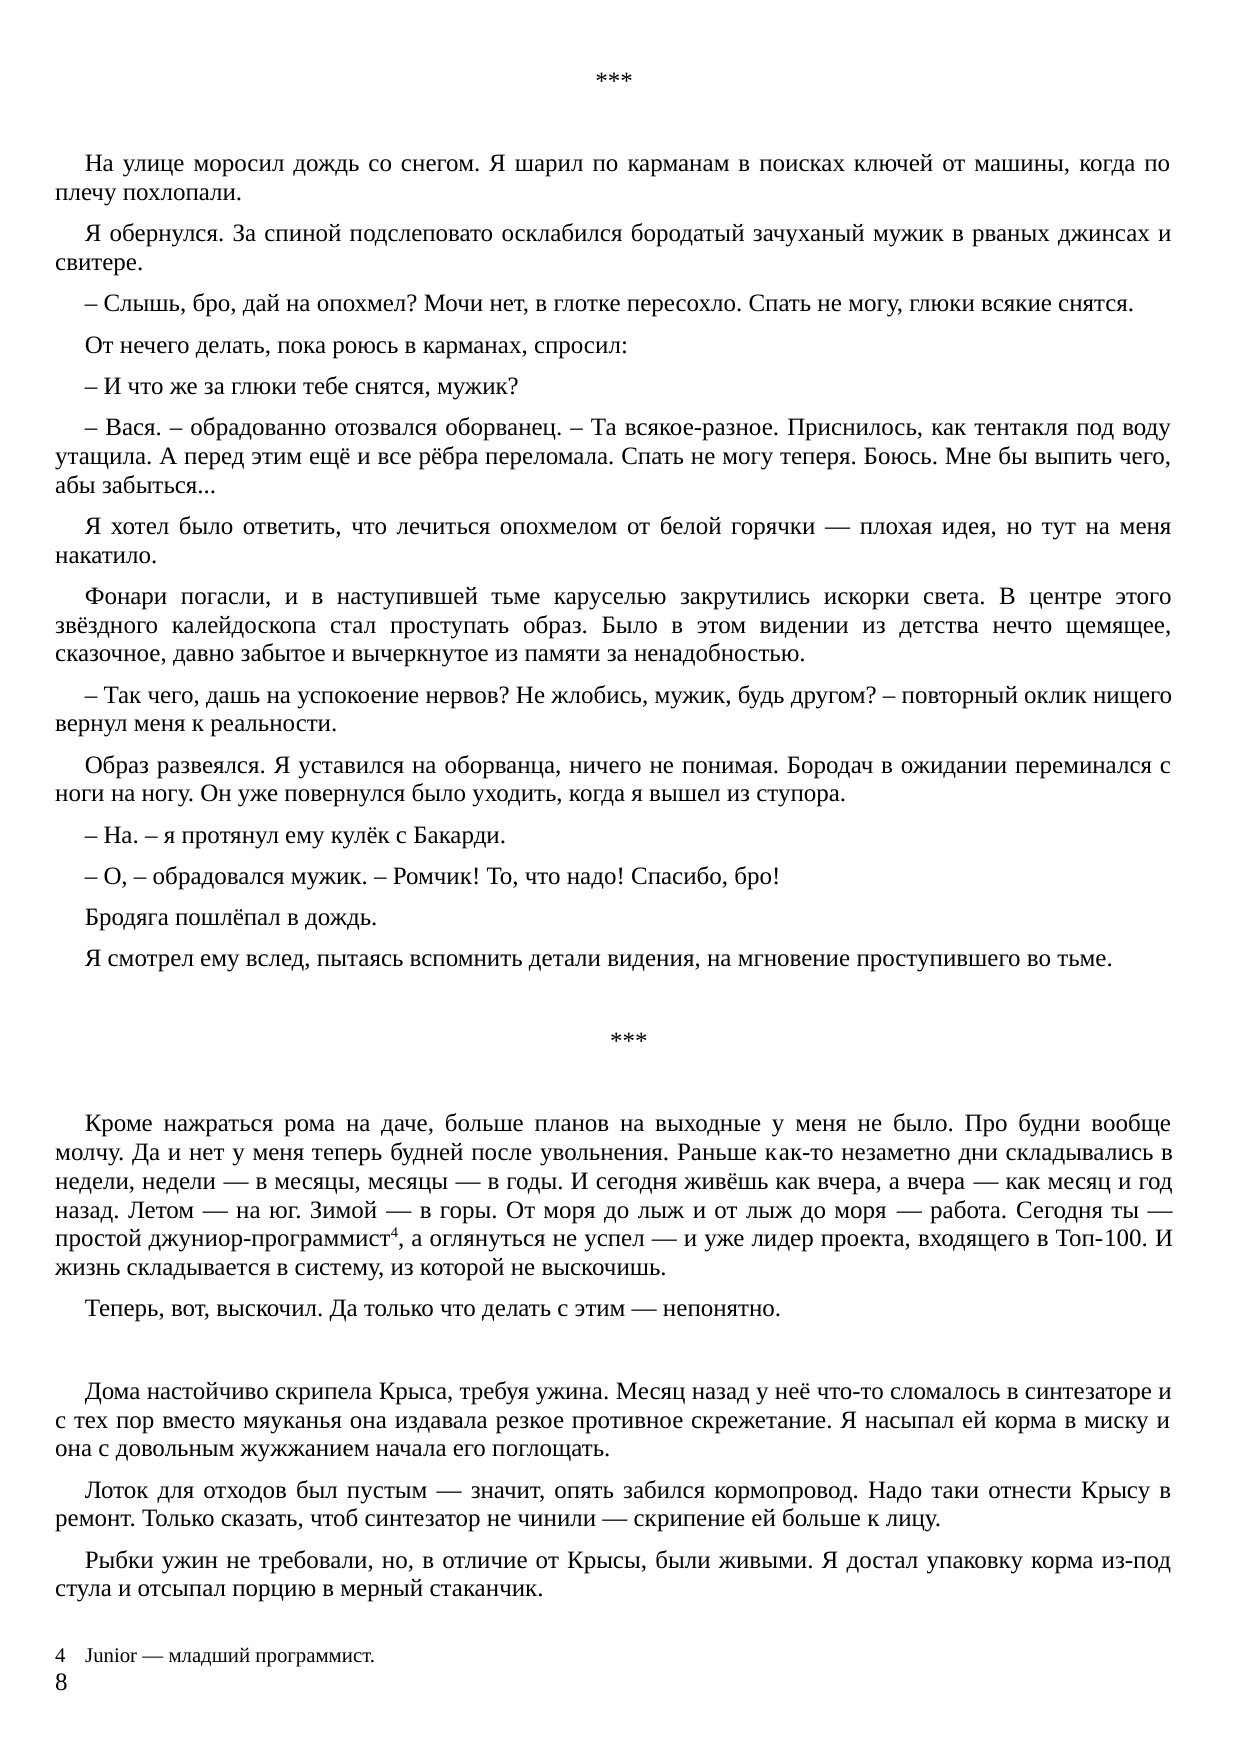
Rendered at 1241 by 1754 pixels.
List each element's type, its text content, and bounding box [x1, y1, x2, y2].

text Лоток для отходов был пустым — значит, опять забился кормопровод. Надо таки отнести Крысу в ремонт. Только сказать, чтоб синтезатор не чинили — скрипение ей больше к лицу. [55, 1475, 1173, 1532]
text – Вася. – обрадованно отозвался оборванец. – Та всякое-разное. Приснилось, как тентакля под воду утащила. А перед этим ещё и все рёбра переломала. Спать не могу теперя. Боюсь. Мне бы выпить чего, абы забыться... [55, 412, 1173, 498]
text – И что же за глюки тебе снятся, мужик? [55, 371, 1173, 400]
text – Так чего, дашь на успокоение нервов? Не жлобись, мужик, будь другом? – повторный оклик нищего вернул меня к реальности. [55, 680, 1173, 737]
text Теперь, вот, выскочил. Да только что делать с этим — непонятно. [55, 1293, 1173, 1322]
text Бродяга пошлёпал в дождь. [55, 902, 1173, 931]
text Кроме нажраться рома на даче, больше планов на выходные у меня не было. Про будни вообще молчу. Да и нет у меня теперь будней после увольнения. Раньше как-то незаметно дни складывались в недели, недели — в месяцы, месяцы — в годы. И сегодня живёшь как вчера, а вчера — как месяц и год назад. Летом — на юг. Зимой — в горы. От моря до лыж и от лыж до моря — работа. Сегодня ты — простой джуниор-программист, а оглянуться не успел — и уже лидер проекта, входящего в Топ-100. И жизнь складывается в систему, из которой не выскочишь. [55, 1108, 1173, 1281]
text – О, – обрадовался мужик. – Ромчик! То, что надо! Спасибо, бро! [55, 861, 1173, 890]
text Я обернулся. За спиной подслеповато осклабился бородатый зачуханый мужик в рваных джинсах и свитере. [55, 218, 1173, 276]
text Фонари погасли, и в наступившей тьме каруселью закрутились искорки света. В центре этого звёздного калейдоскопа стал проступать образ. Было в этом видении из детства нечто щемящее, сказочное, давно забытое и вычеркнутое из памяти за ненадобностью. [55, 581, 1173, 667]
text Junior — младший программист. [55, 1642, 1173, 1667]
text Я смотрел ему вслед, пытаясь вспомнить детали видения, на мгновение проступившего во тьме. [55, 943, 1173, 972]
text Я хотел было ответить, что лечиться опохмелом от белой горячки — плохая идея, но тут на меня накатило. [55, 511, 1173, 568]
text *** [55, 1026, 1173, 1055]
text *** [55, 66, 1173, 95]
text Образ развеялся. Я уставился на оборванца, ничего не понимая. Бородач в ожидании переминался с ноги на ногу. Он уже повернулся было уходить, когда я вышел из ступора. [55, 750, 1173, 807]
text – На. – я протянул ему кулёк с Бакарди. [55, 820, 1173, 848]
text Дома настойчиво скрипела Крыса, требуя ужина. Месяц назад у неё что-то сломалось в синтезаторе и с тех пор вместо мяуканья она издавала резкое противное скрежетание. Я насыпал ей корма в миску и она с довольным жужжанием начала его поглощать. [55, 1376, 1173, 1462]
text От нечего делать, пока роюсь в карманах, спросил: [55, 330, 1173, 358]
text На улице моросил дождь со снегом. Я шарил по карманам в поисках ключей от машины, когда по плечу похлопали. [55, 148, 1173, 206]
text – Слышь, бро, дай на опохмел? Мочи нет, в глотке пересохло. Спать не могу, глюки всякие снятся. [55, 288, 1173, 317]
text Рыбки ужин не требовали, но, в отличие от Крысы, были живыми. Я достал упаковку корма из-под стула и отсыпал порцию в мерный стаканчик. [55, 1545, 1173, 1602]
